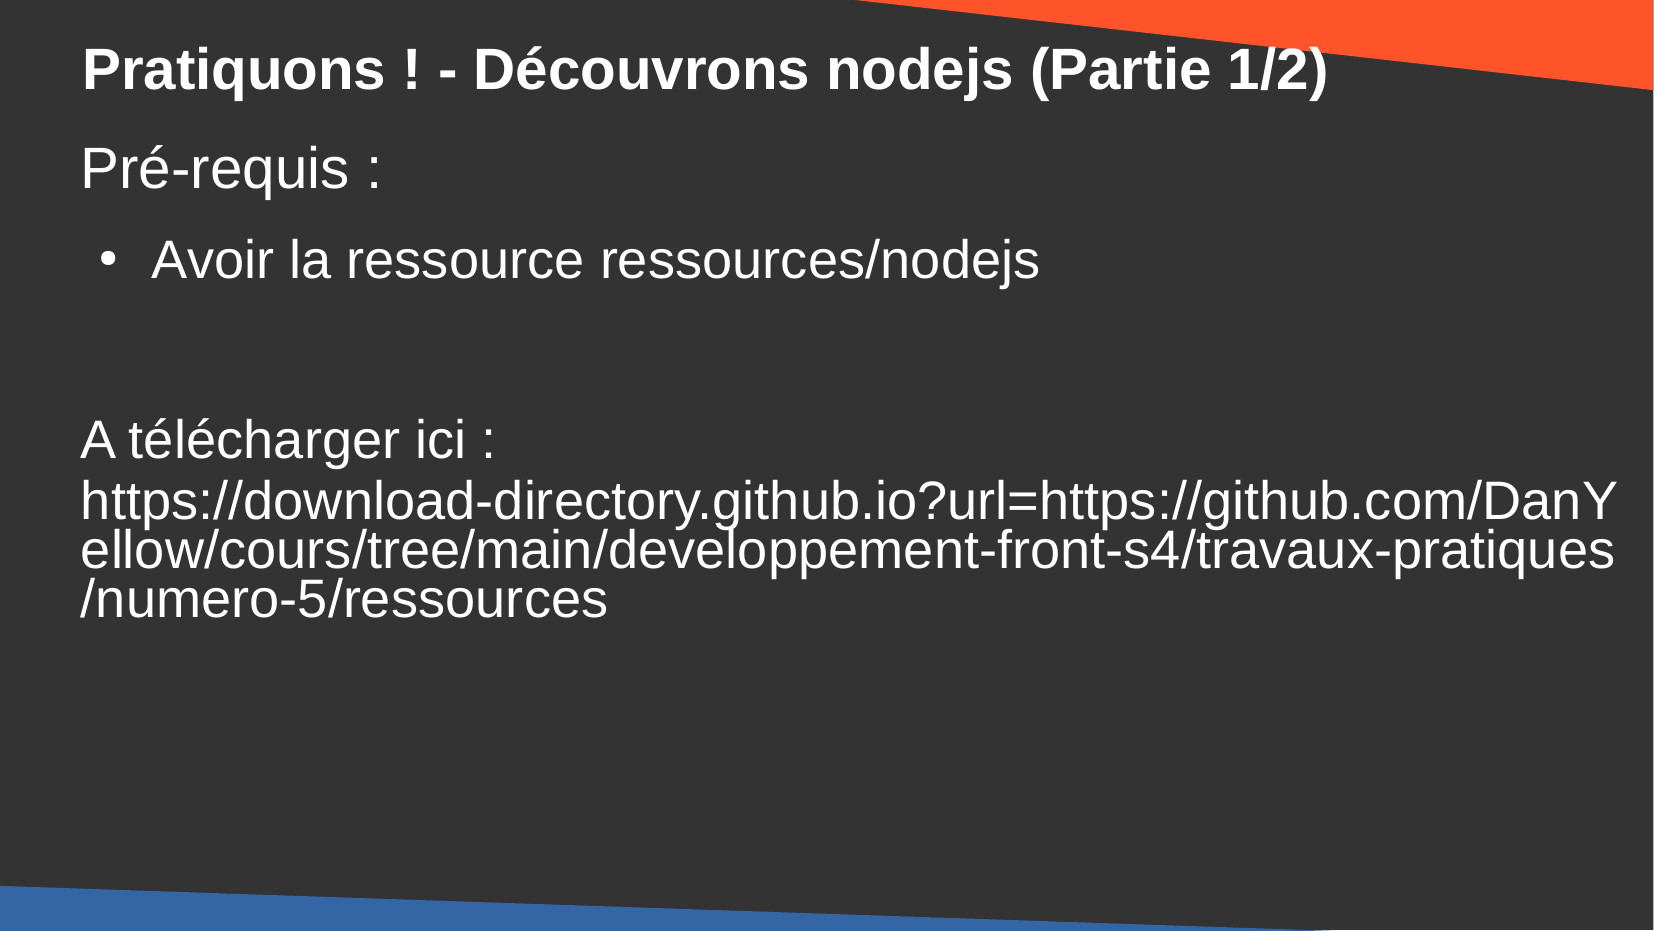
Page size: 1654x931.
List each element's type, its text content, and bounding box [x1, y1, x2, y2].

title Pratiquons ! - Découvrons nodejs (Partie 1/2) [82, 37, 1571, 114]
text_box [855, 0, 1654, 91]
list Pré-requis : Avoir la ressource ressources/nodejs A télécharger ici : https://download-directory.github.io?url=https://github.com/DanYellow/cours/tree/main/developpement-front-s4/travaux-pratiques/numero-5/ressources [80, 135, 1620, 721]
text_box [0, 885, 1337, 931]
